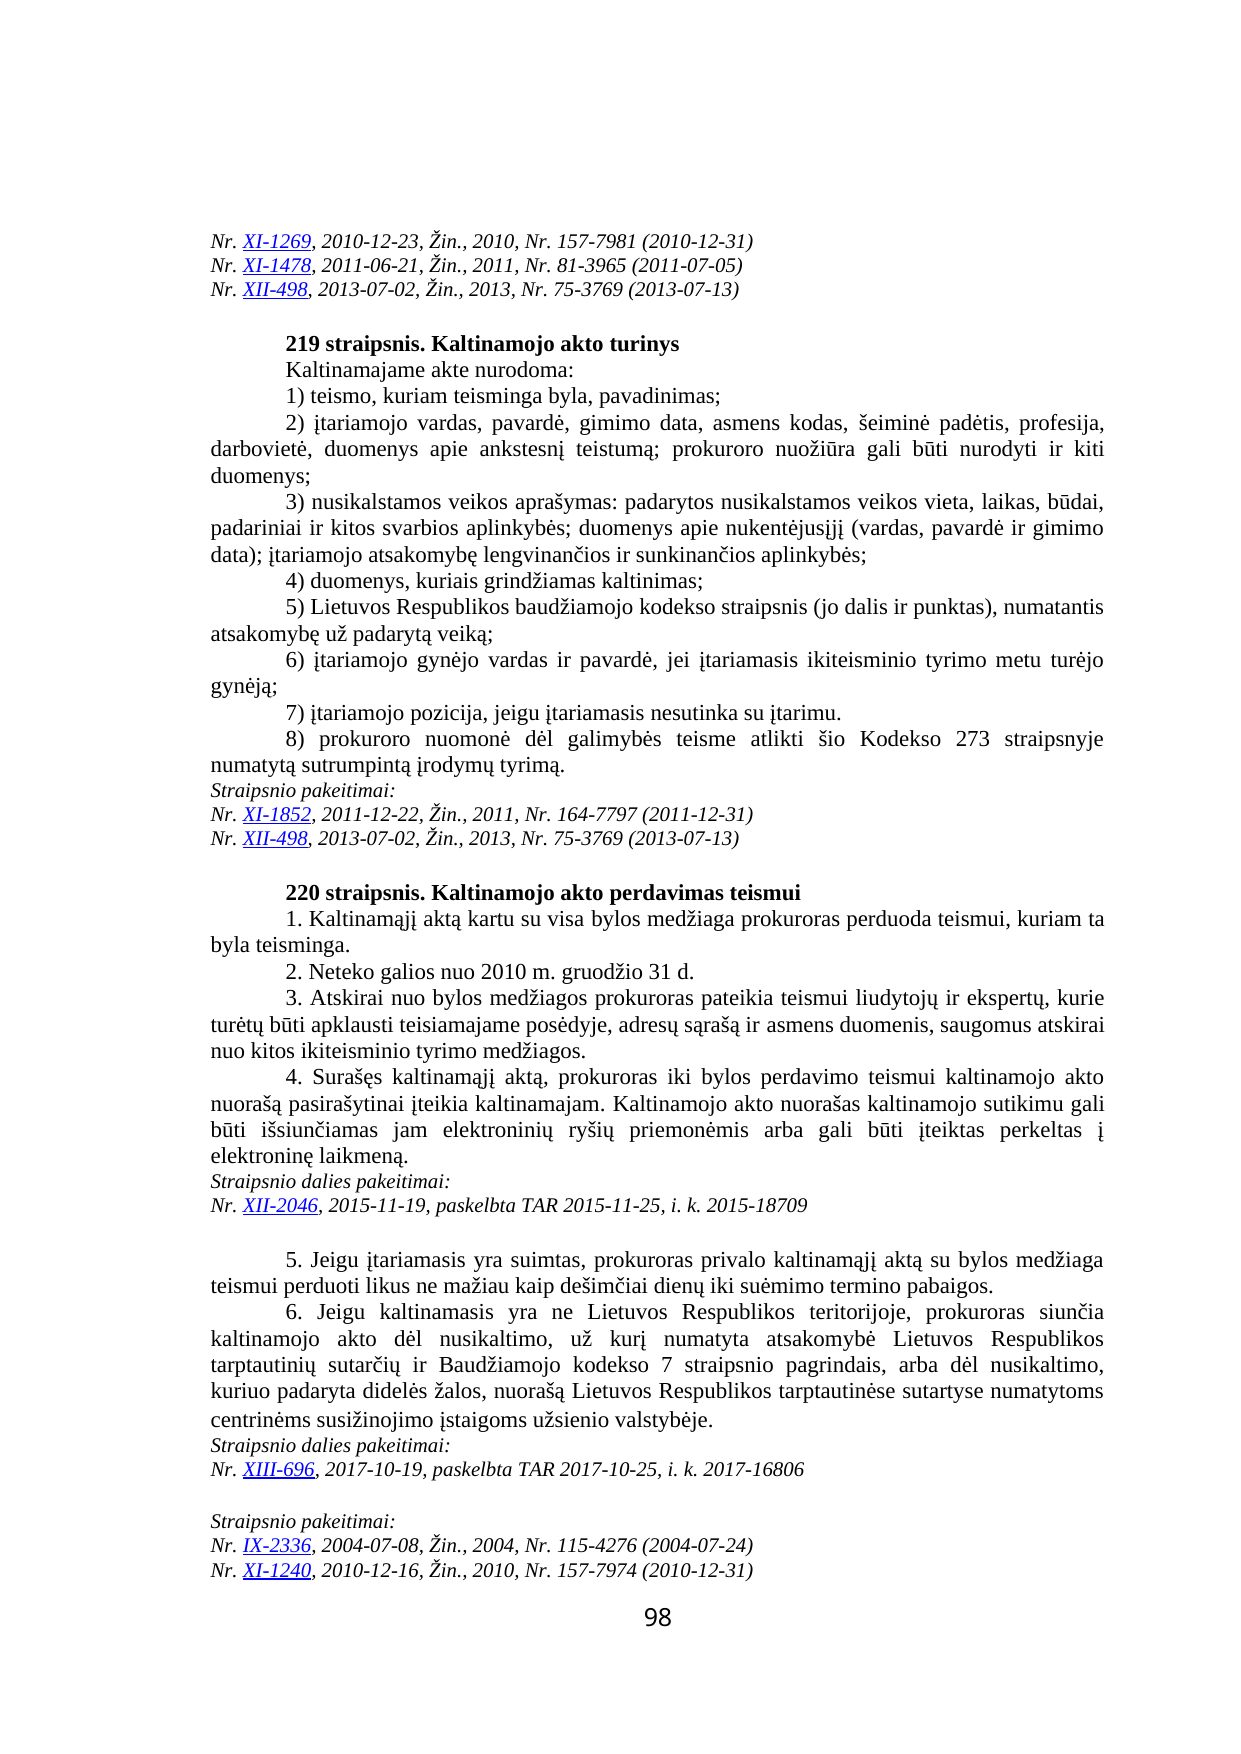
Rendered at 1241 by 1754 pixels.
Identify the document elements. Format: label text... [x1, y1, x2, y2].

text Nr. XII-498, 2013-07-02, Žin., 2013, Nr. 75-3769 (2013-07-13) [210, 277, 1105, 301]
text Nr. IX-2336, 2004-07-08, Žin., 2004, Nr. 115-4276 (2004-07-24) [210, 1533, 1105, 1557]
text Nr. XI-1478, 2011-06-21, Žin., 2011, Nr. 81-3965 (2011-07-05) [210, 253, 1105, 277]
text 4) duomenys, kuriais grindžiamas kaltinimas; [210, 567, 1105, 593]
text 3. Atskirai nuo bylos medžiagos prokuroras pateikia teismui liudytojų ir ekspertų, kurie turėtų būti apklausti teisiamajame posėdyje, adresų sąrašą ir asmens duomenis, saugomus atskirai nuo kitos ikiteisminio tyrimo medžiagos. [210, 984, 1105, 1063]
text 2. Neteko galios nuo 2010 m. gruodžio 31 d. [210, 958, 1105, 984]
text 8) prokuroro nuomonė dėl galimybės teisme atlikti šio Kodekso 273 straipsnyje numatytą sutrumpintą įrodymų tyrimą. [210, 725, 1105, 778]
text Straipsnio dalies pakeitimai: [210, 1432, 1105, 1457]
text 7) įtariamojo pozicija, jeigu įtariamasis nesutinka su įtarimu. [210, 699, 1105, 725]
text 219 straipsnis. Kaltinamojo akto turinys [210, 330, 1105, 356]
text 3) nusikalstamos veikos aprašymas: padarytos nusikalstamos veikos vieta, laikas, būdai, padariniai ir kitos svarbios aplinkybės; duomenys apie nukentėjusįjį (vardas, pavardė ir gimimo data); įtariamojo atsakomybę lengvinančios ir sunkinančios aplinkybės; [210, 488, 1105, 567]
text Nr. XI-1852, 2011-12-22, Žin., 2011, Nr. 164-7797 (2011-12-31) [210, 802, 1105, 826]
text Nr. XIII-696, 2017-10-19, paskelbta TAR 2017-10-25, i. k. 2017-16806 [210, 1457, 1105, 1481]
text 5) Lietuvos Respublikos baudžiamojo kodekso straipsnis (jo dalis ir punktas), numatantis atsakomybę už padarytą veiką; [210, 593, 1105, 646]
text 4. Surašęs kaltinamąjį aktą, prokuroras iki bylos perdavimo teismui kaltinamojo akto nuorašą pasirašytinai įteikia kaltinamajam. Kaltinamojo akto nuorašas kaltinamojo sutikimu gali būti išsiunčiamas jam elektroninių ryšių priemonėmis arba gali būti įteiktas perkeltas į elektroninę laikmeną. [210, 1063, 1105, 1169]
text 6. Jeigu kaltinamasis yra ne Lietuvos Respublikos teritorijoje, prokuroras siunčia kaltinamojo akto dėl nusikaltimo, už kurį numatyta atsakomybė Lietuvos Respublikos tarptautinių sutarčių ir Baudžiamojo kodekso 7 straipsnio pagrindais, arba dėl nusikaltimo, kuriuo padaryta didelės žalos, nuorašą Lietuvos Respublikos tarptautinėse sutartyse numatytoms centrinėms susižinojimo įstaigoms užsienio valstybėje. [210, 1298, 1105, 1432]
text Kaltinamajame akte nurodoma: [210, 356, 1105, 383]
text Nr. XII-498, 2013-07-02, Žin., 2013, Nr. 75-3769 (2013-07-13) [210, 826, 1105, 850]
text 6) įtariamojo gynėjo vardas ir pavardė, jei įtariamasis ikiteisminio tyrimo metu turėjo gynėją; [210, 646, 1105, 699]
text 1) teismo, kuriam teisminga byla, pavadinimas; [210, 383, 1105, 409]
text Straipsnio pakeitimai: [210, 1509, 1105, 1533]
text 5. Jeigu įtariamasis yra suimtas, prokuroras privalo kaltinamąjį aktą su bylos medžiaga teismui perduoti likus ne mažiau kaip dešimčiai dienų iki suėmimo termino pabaigos. [210, 1246, 1105, 1298]
text 220 straipsnis. Kaltinamojo akto perdavimas teismui [210, 879, 1105, 905]
text Straipsnio pakeitimai: [210, 778, 1105, 802]
text 2) įtariamojo vardas, pavardė, gimimo data, asmens kodas, šeiminė padėtis, profesija, darbovietė, duomenys apie ankstesnį teistumą; prokuroro nuožiūra gali būti nurodyti ir kiti duomenys; [210, 409, 1105, 488]
text 1. Kaltinamąjį aktą kartu su visa bylos medžiaga prokuroras perduoda teismui, kuriam ta byla teisminga. [210, 905, 1105, 958]
text Nr. XII-2046, 2015-11-19, paskelbta TAR 2015-11-25, i. k. 2015-18709 [210, 1193, 1105, 1217]
text Nr. XI-1269, 2010-12-23, Žin., 2010, Nr. 157-7981 (2010-12-31) [210, 229, 1105, 253]
text Straipsnio dalies pakeitimai: [210, 1169, 1105, 1193]
text Nr. XI-1240, 2010-12-16, Žin., 2010, Nr. 157-7974 (2010-12-31) [210, 1557, 1105, 1582]
